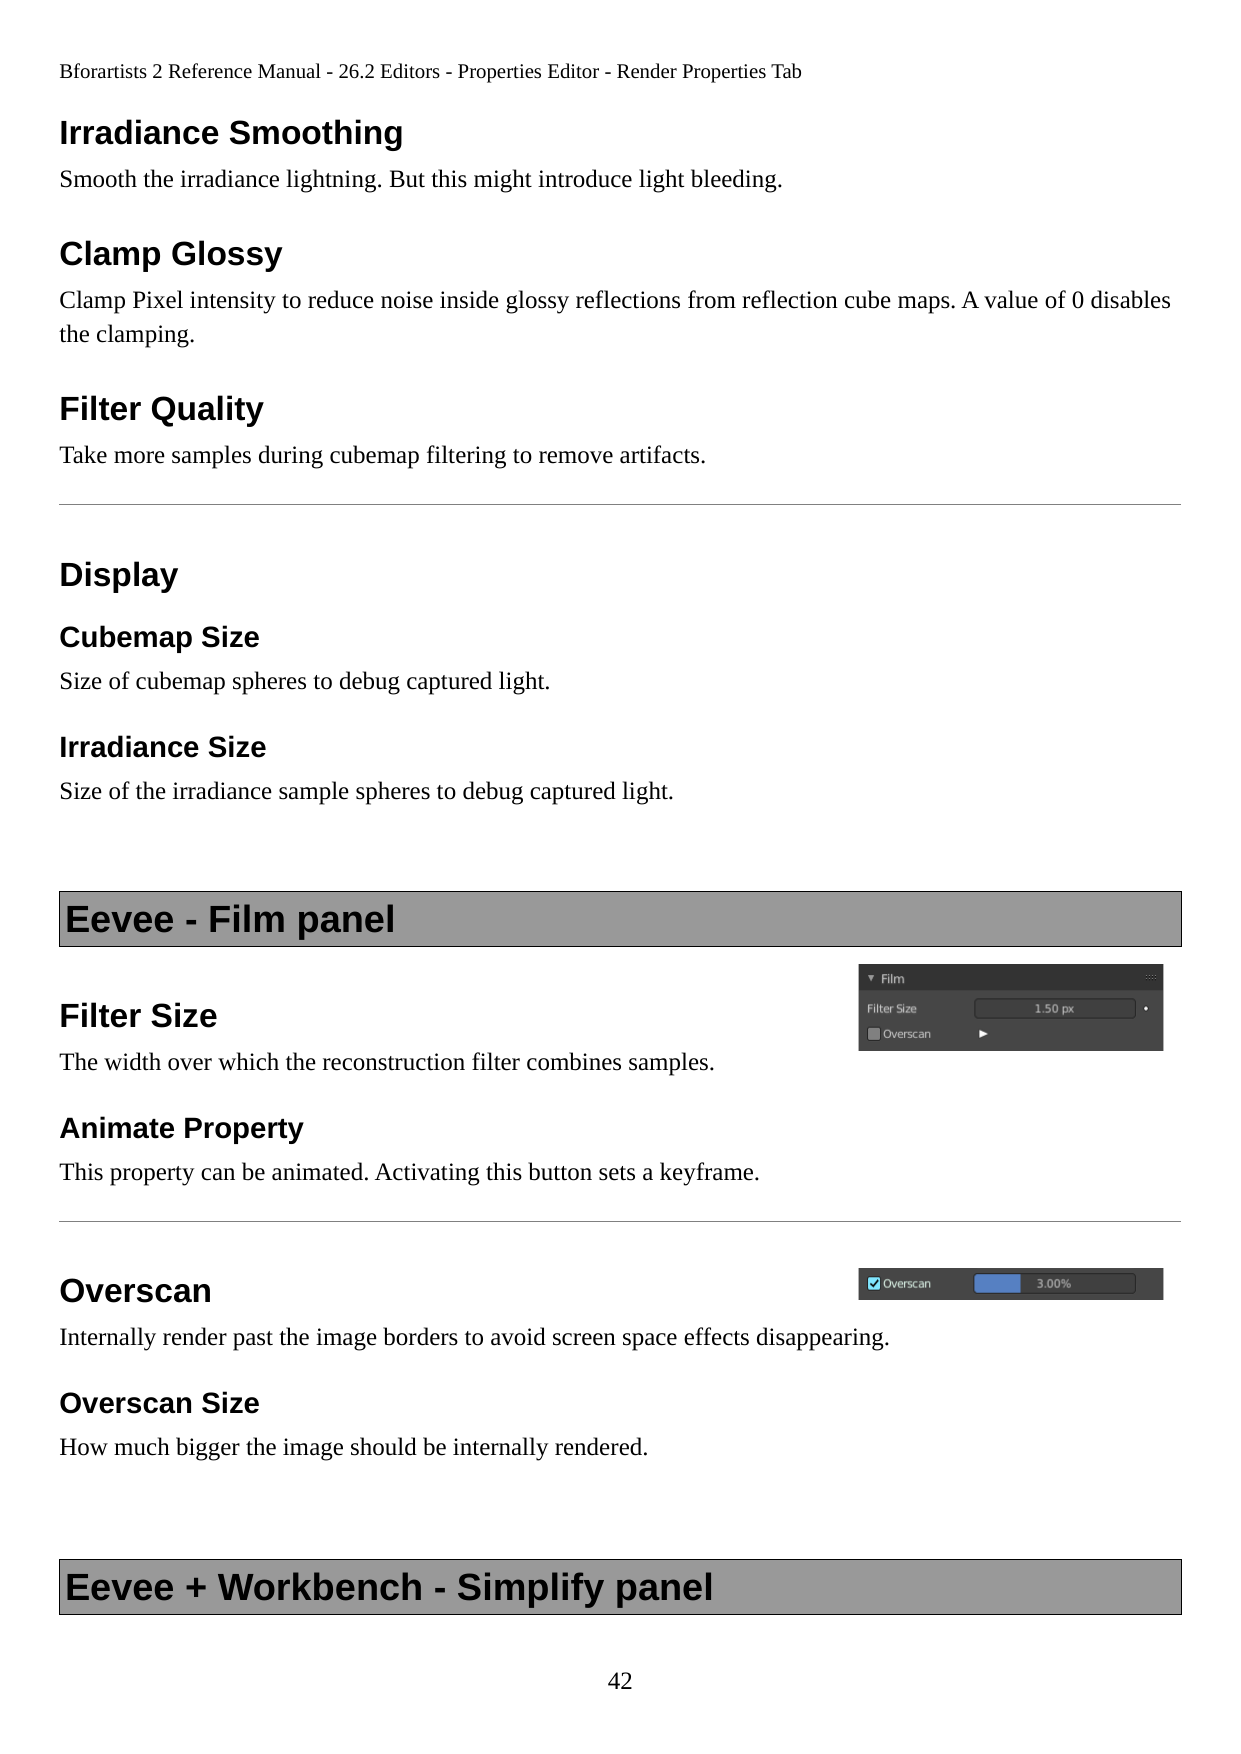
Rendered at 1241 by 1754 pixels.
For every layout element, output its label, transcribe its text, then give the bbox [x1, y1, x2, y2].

subtitle Clamp Glossy [59, 234, 1181, 272]
text Clamp Pixel intensity to reduce noise inside glossy reflections from reflection cube maps. A value of 0 disables the clamping. [59, 285, 1181, 348]
subtitle Irradiance Size [59, 730, 1181, 764]
table_header Eevee + Workbench - Simplify panel [60, 1560, 1181, 1614]
subtitle Filter Size [59, 996, 858, 1035]
subtitle Overscan Size [59, 1386, 1181, 1420]
subtitle Display [59, 554, 1181, 593]
text The width over which the reconstruction filter combines samples. [59, 1047, 1181, 1076]
text Take more samples during cubemap filtering to remove artifacts. [59, 440, 1181, 469]
subtitle Animate Property [59, 1111, 1181, 1145]
subtitle [1164, 996, 1181, 1035]
picture [858, 1268, 1164, 1300]
table_header Eevee - Film panel [60, 892, 1181, 946]
subtitle Filter Quality [59, 389, 1181, 428]
text How much bigger the image should be internally rendered. [59, 1432, 1181, 1461]
subtitle Overscan [59, 1271, 1181, 1310]
subtitle Irradiance Smoothing [59, 113, 1181, 151]
picture [858, 964, 1164, 1051]
text Smooth the irradiance lightning. But this might introduce light bleeding. [59, 164, 1181, 192]
text This property can be animated. Activating this button sets a keyframe. [59, 1157, 1181, 1186]
text Internally render past the image borders to avoid screen space effects disappearing. [59, 1322, 1181, 1351]
text Size of cubemap spheres to debug captured light. [59, 666, 1181, 695]
text Size of the irradiance sample spheres to debug captured light. [59, 776, 1181, 805]
subtitle Cubemap Size [59, 620, 1181, 654]
